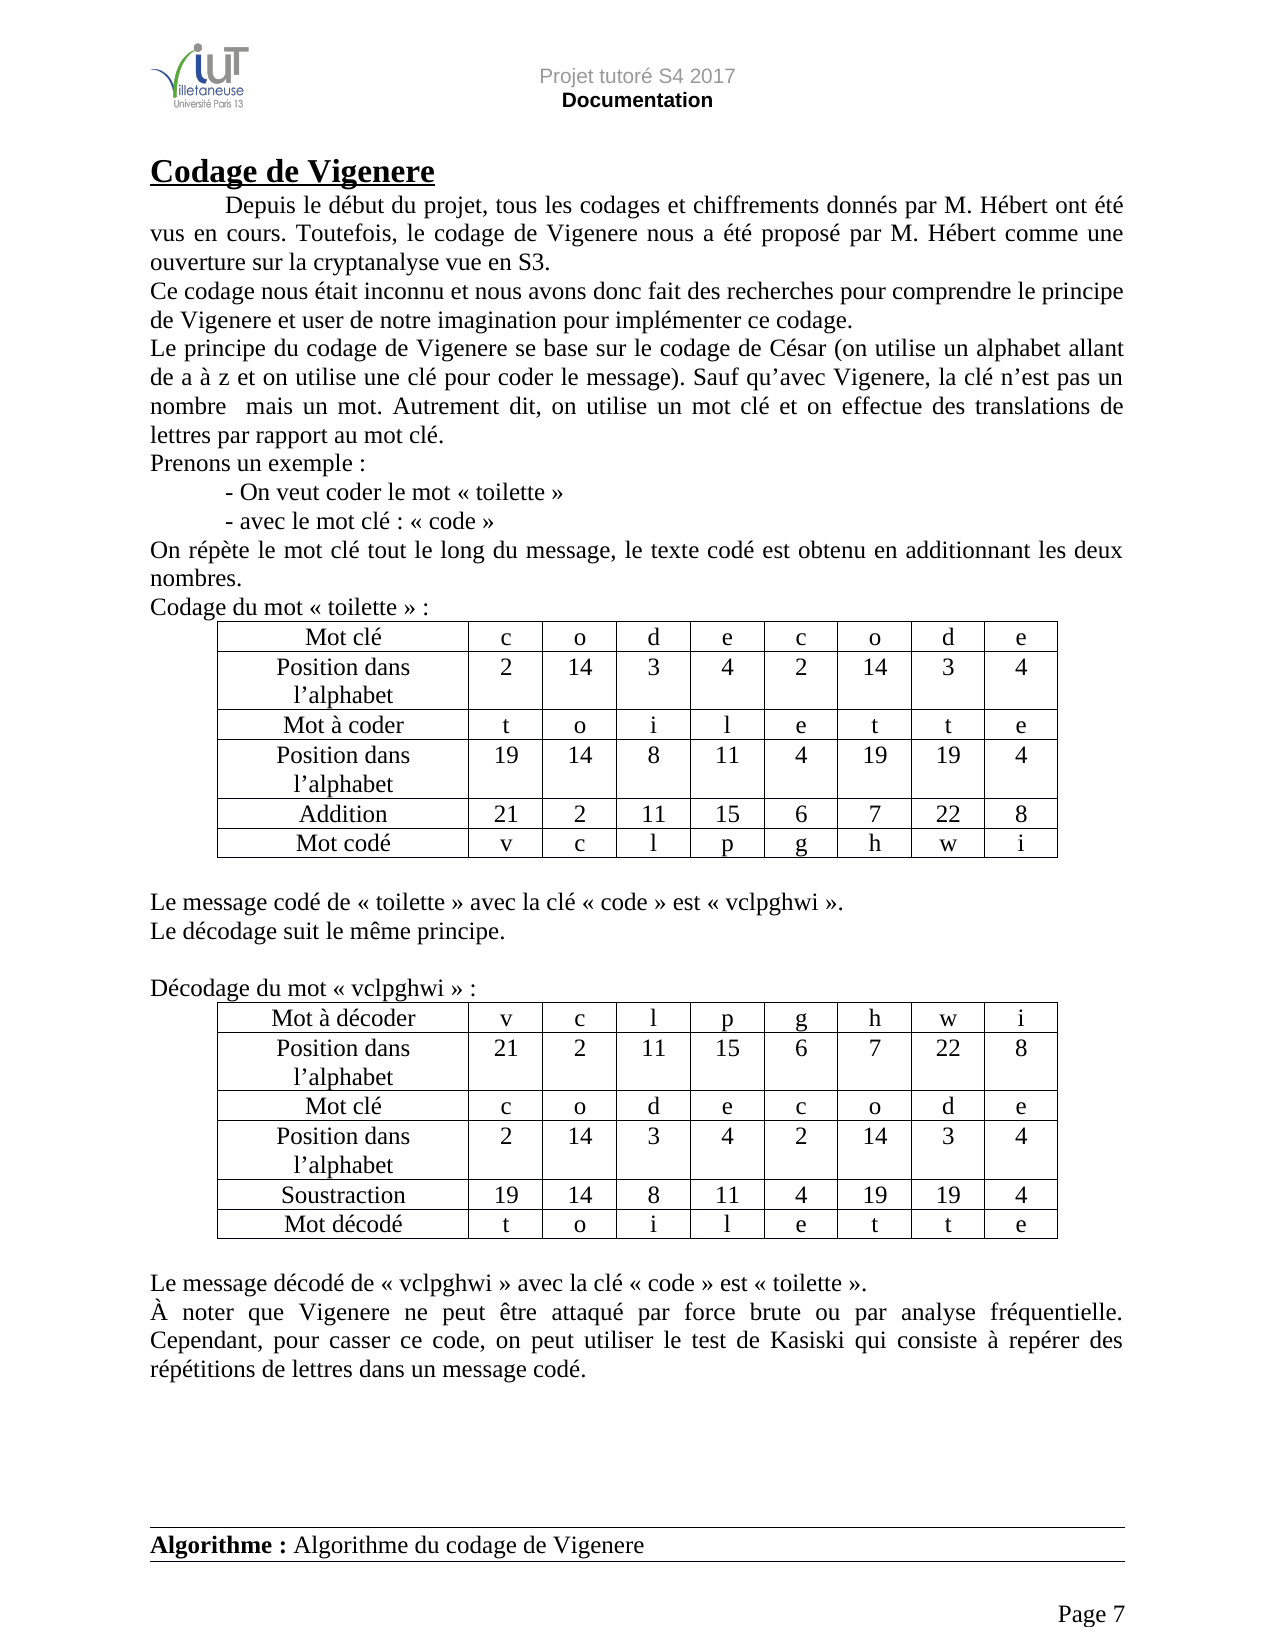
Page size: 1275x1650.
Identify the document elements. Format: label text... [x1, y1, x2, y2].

table_header e [691, 622, 764, 651]
table_cell g [765, 829, 837, 857]
table_cell Mot clé [218, 1091, 468, 1120]
table_cell 4 [985, 652, 1057, 709]
table_cell 4 [985, 740, 1057, 798]
text On répète le mot clé tout le long du message, le texte codé est obtenu en additionnant les deux nombres. Codage du mot « toilette » : [150, 535, 1125, 621]
text Le message codé de « toilette » avec la clé « code » est « vclpghwi ». Le décodage suit le même principe. Décodage du mot « vclpghwi » : [150, 858, 1125, 1002]
table_cell e [765, 1210, 837, 1238]
table_cell e [985, 1091, 1057, 1120]
text Codage de Vigenere [150, 151, 1125, 190]
table_cell 11 [617, 799, 690, 827]
table_header g [765, 1003, 837, 1032]
table_header l [617, 1003, 690, 1032]
table_cell 7 [838, 1033, 911, 1090]
table_cell 8 [985, 799, 1057, 827]
table_cell p [691, 829, 764, 857]
table_cell Position dans l’alphabet [218, 740, 468, 798]
table_cell 4 [691, 652, 764, 709]
table_cell 14 [838, 652, 911, 709]
table_cell l [617, 829, 690, 857]
text Algorithme : Algorithme du codage de Vigenere [150, 1528, 1125, 1561]
table_cell 7 [838, 799, 911, 827]
table_cell 3 [617, 652, 690, 709]
table_cell l [691, 710, 764, 739]
table_header v [469, 1003, 542, 1032]
table_cell 2 [543, 1033, 616, 1090]
table_cell t [469, 710, 542, 739]
table_cell e [985, 1210, 1057, 1238]
table_cell w [912, 829, 984, 857]
table_cell 15 [691, 799, 764, 827]
table_cell c [543, 829, 616, 857]
table_cell Position dans l’alphabet [218, 1033, 468, 1090]
table_cell t [838, 710, 911, 739]
table_cell i [617, 1210, 690, 1238]
table_cell Position dans l’alphabet [218, 652, 468, 709]
table_cell 21 [469, 799, 542, 827]
table_cell Position dans l’alphabet [218, 1121, 468, 1179]
table_cell 2 [469, 652, 542, 709]
table_cell t [469, 1210, 542, 1238]
table_cell i [617, 710, 690, 739]
table_cell e [765, 710, 837, 739]
table_cell 4 [985, 1121, 1057, 1179]
table_cell 4 [765, 1180, 837, 1208]
table_cell e [985, 710, 1057, 739]
table_cell 2 [765, 1121, 837, 1179]
table_cell 4 [985, 1180, 1057, 1208]
table_header o [543, 622, 616, 651]
table_header p [691, 1003, 764, 1032]
table_cell 11 [691, 740, 764, 798]
table_cell 8 [617, 740, 690, 798]
table_header h [838, 1003, 911, 1032]
text Le message décodé de « vclpghwi » avec la clé « code » est « toilette ». [150, 1239, 1125, 1297]
table_cell 3 [617, 1121, 690, 1179]
table_header Mot à décoder [218, 1003, 468, 1032]
table_cell 19 [469, 740, 542, 798]
table_cell 22 [912, 1033, 984, 1090]
picture [150, 35, 249, 122]
table_cell v [469, 829, 542, 857]
table_cell 4 [765, 740, 837, 798]
table_cell 22 [912, 799, 984, 827]
table_cell 2 [765, 652, 837, 709]
table_header d [617, 622, 690, 651]
table_cell 14 [543, 740, 616, 798]
table_cell e [691, 1091, 764, 1120]
table_cell t [912, 710, 984, 739]
table_header e [985, 622, 1057, 651]
table_cell c [765, 1091, 837, 1120]
table_cell 19 [838, 1180, 911, 1208]
table_cell o [543, 710, 616, 739]
table_cell 14 [543, 1121, 616, 1179]
table_header d [912, 622, 984, 651]
table_cell t [838, 1210, 911, 1238]
table_cell Soustraction [218, 1180, 468, 1208]
table_cell 3 [912, 652, 984, 709]
table_cell o [543, 1210, 616, 1238]
table_header w [912, 1003, 984, 1032]
table_header c [469, 622, 542, 651]
table_header c [543, 1003, 616, 1032]
table_cell d [617, 1091, 690, 1120]
table_cell 8 [617, 1180, 690, 1208]
table_cell i [985, 829, 1057, 857]
text À noter que Vigenere ne peut être attaqué par force brute ou par analyse fréquentielle. Cependant, pour casser ce code, on peut utiliser le test de Kasiski qui consiste à repérer des répétitions de lettres dans un message codé. [150, 1297, 1125, 1412]
table_cell 11 [617, 1033, 690, 1090]
table_cell Mot à coder [218, 710, 468, 739]
table_cell 8 [985, 1033, 1057, 1090]
table_header Mot clé [218, 622, 468, 651]
table_header i [985, 1003, 1057, 1032]
table_cell 19 [838, 740, 911, 798]
table_cell 19 [469, 1180, 542, 1208]
table_cell 11 [691, 1180, 764, 1208]
table_cell 14 [543, 1180, 616, 1208]
table_cell o [838, 1091, 911, 1120]
table_cell o [543, 1091, 616, 1120]
table_cell 15 [691, 1033, 764, 1090]
table_cell h [838, 829, 911, 857]
table_cell 19 [912, 1180, 984, 1208]
table_cell 6 [765, 1033, 837, 1090]
table_header c [765, 622, 837, 651]
table_cell 4 [691, 1121, 764, 1179]
table_cell 2 [543, 799, 616, 827]
table_cell Addition [218, 799, 468, 827]
table_cell l [691, 1210, 764, 1238]
table_cell 3 [912, 1121, 984, 1179]
table_cell c [469, 1091, 542, 1120]
table_cell 14 [838, 1121, 911, 1179]
table_cell 19 [912, 740, 984, 798]
table_cell t [912, 1210, 984, 1238]
table_cell 6 [765, 799, 837, 827]
table_cell 21 [469, 1033, 542, 1090]
table_cell 14 [543, 652, 616, 709]
table_cell Mot codé [218, 829, 468, 857]
table_cell 2 [469, 1121, 542, 1179]
table_header o [838, 622, 911, 651]
text Depuis le début du projet, tous les codages et chiffrements donnés par M. Hébert ont été vus en cours. Toutefois, le codage de Vigenere nous a été proposé par M. Hébert comme une ouverture sur la cryptanalyse vue en S3. Ce codage nous était inconnu et nous avons donc fait des recherches pour comprendre le principe de Vigenere et user de notre imagination pour implémenter ce codage. Le principe du codage de Vigenere se base sur le codage de César (on utilise un alphabet allant de a à z et on utilise une clé pour coder le message). Sauf qu’avec Vigenere, la clé n’est pas un nombre mais un mot. Autrement dit, on utilise un mot clé et on effectue des translations de lettres par rapport au mot clé. Prenons un exemple : - On veut coder le mot « toilette » - avec le mot clé : « code » [150, 190, 1125, 535]
table_cell Mot décodé [218, 1210, 468, 1238]
table_cell d [912, 1091, 984, 1120]
